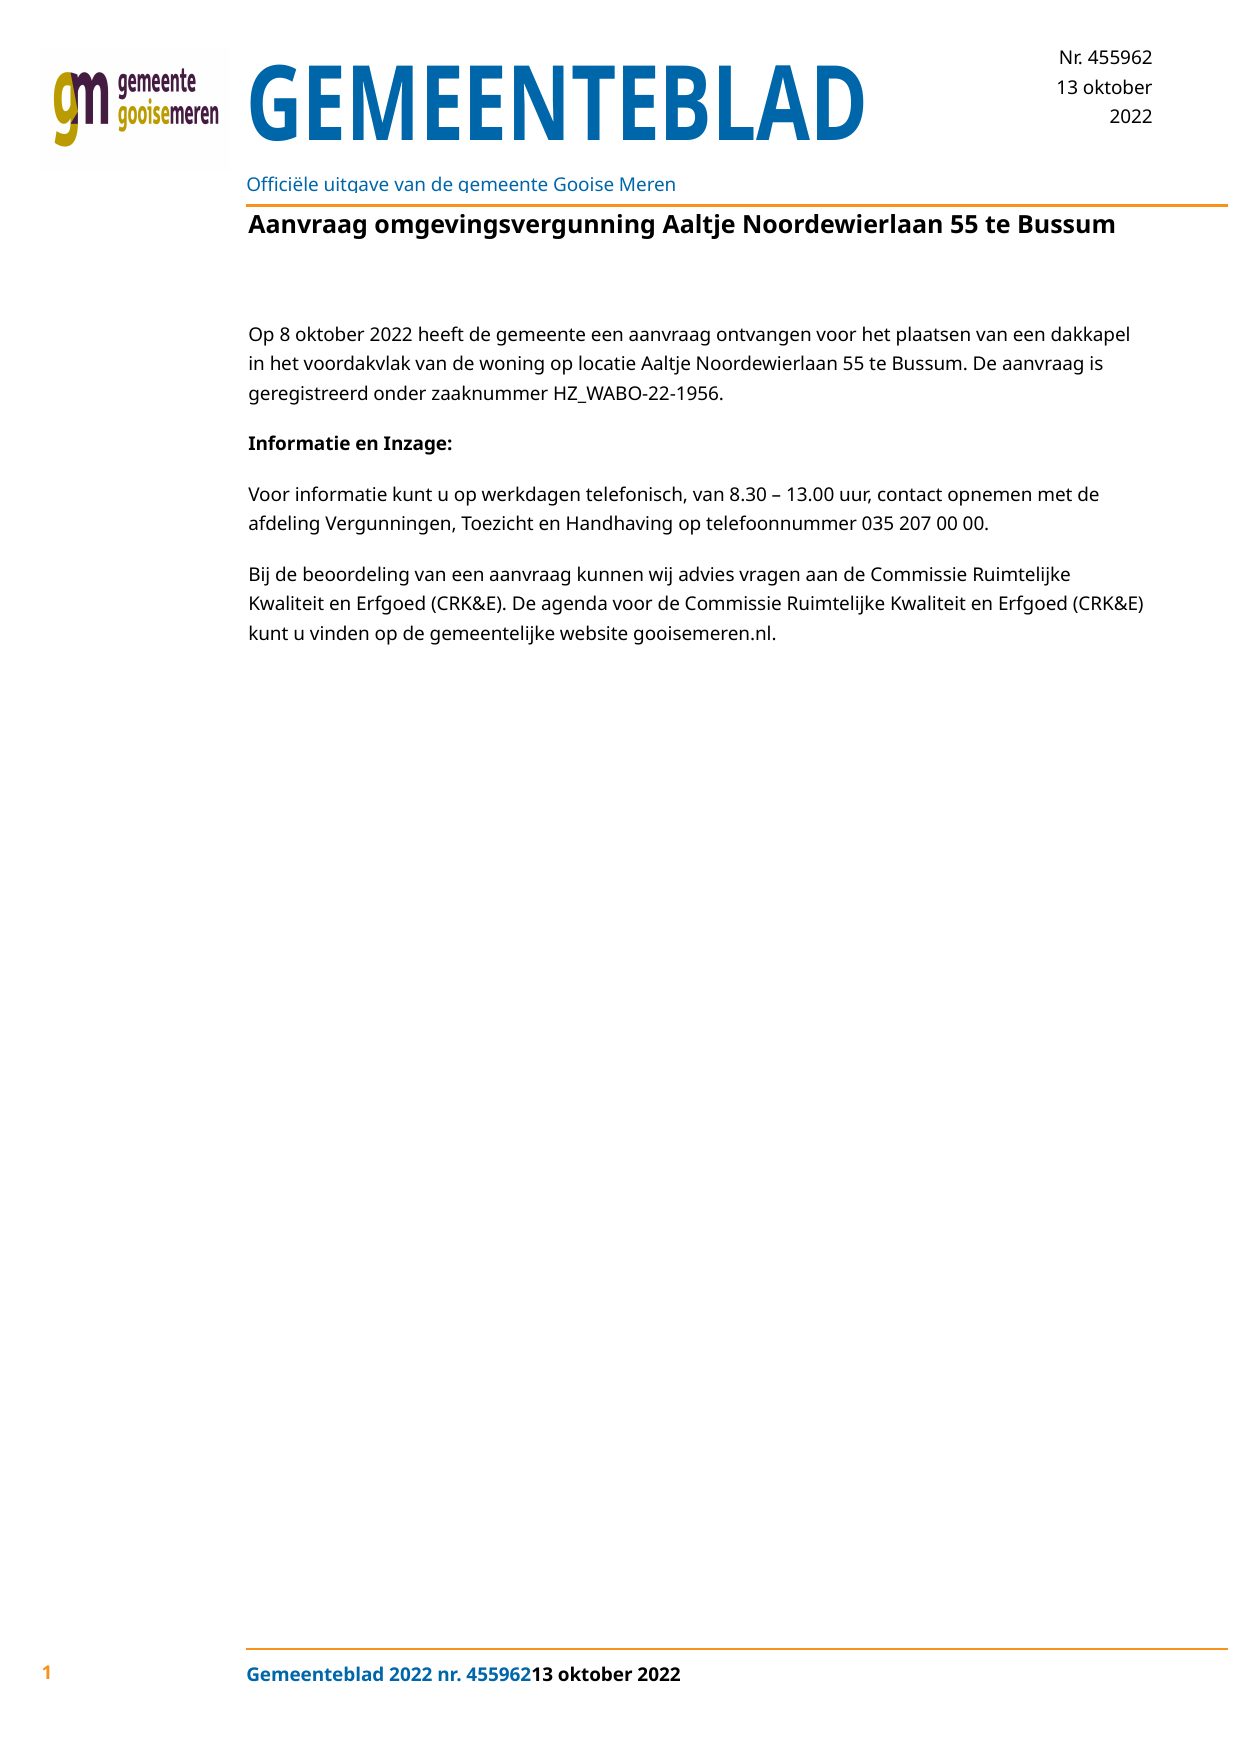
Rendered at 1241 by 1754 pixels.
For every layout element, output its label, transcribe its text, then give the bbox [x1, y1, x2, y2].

text Op 8 oktober 2022 heeft de gemeente een aanvraag ontvangen voor het plaatsen van een dakkapel in het voordakvlak van de woning op locatie Aaltje Noordewierlaan 55 te Bussum. De aanvraag is geregistreerd onder zaaknummer HZ_WABO-22-1956. [248, 321, 1152, 406]
text Voor informatie kunt u op werkdagen telefonisch, van 8.30 – 13.00 uur, contact opnemen met de afdeling Vergunningen, Toezicht en Handhaving op telefoonnummer 035 207 00 00. [248, 481, 1152, 536]
text Aanvraag omgevingsvergunning Aaltje Noordewierlaan 55 te Bussum [248, 207, 1152, 241]
picture [41, 47, 231, 172]
text Informatie en Inzage: [248, 430, 1152, 456]
text Bij de beoordeling van een aanvraag kunnen wij advies vragen aan de Commissie Ruimtelijke Kwaliteit en Erfgoed (CRK&E). De agenda voor de Commissie Ruimtelijke Kwaliteit en Erfgoed (CRK&E) kunt u vinden op de gemeentelijke website gooisemeren.nl. [248, 561, 1152, 646]
